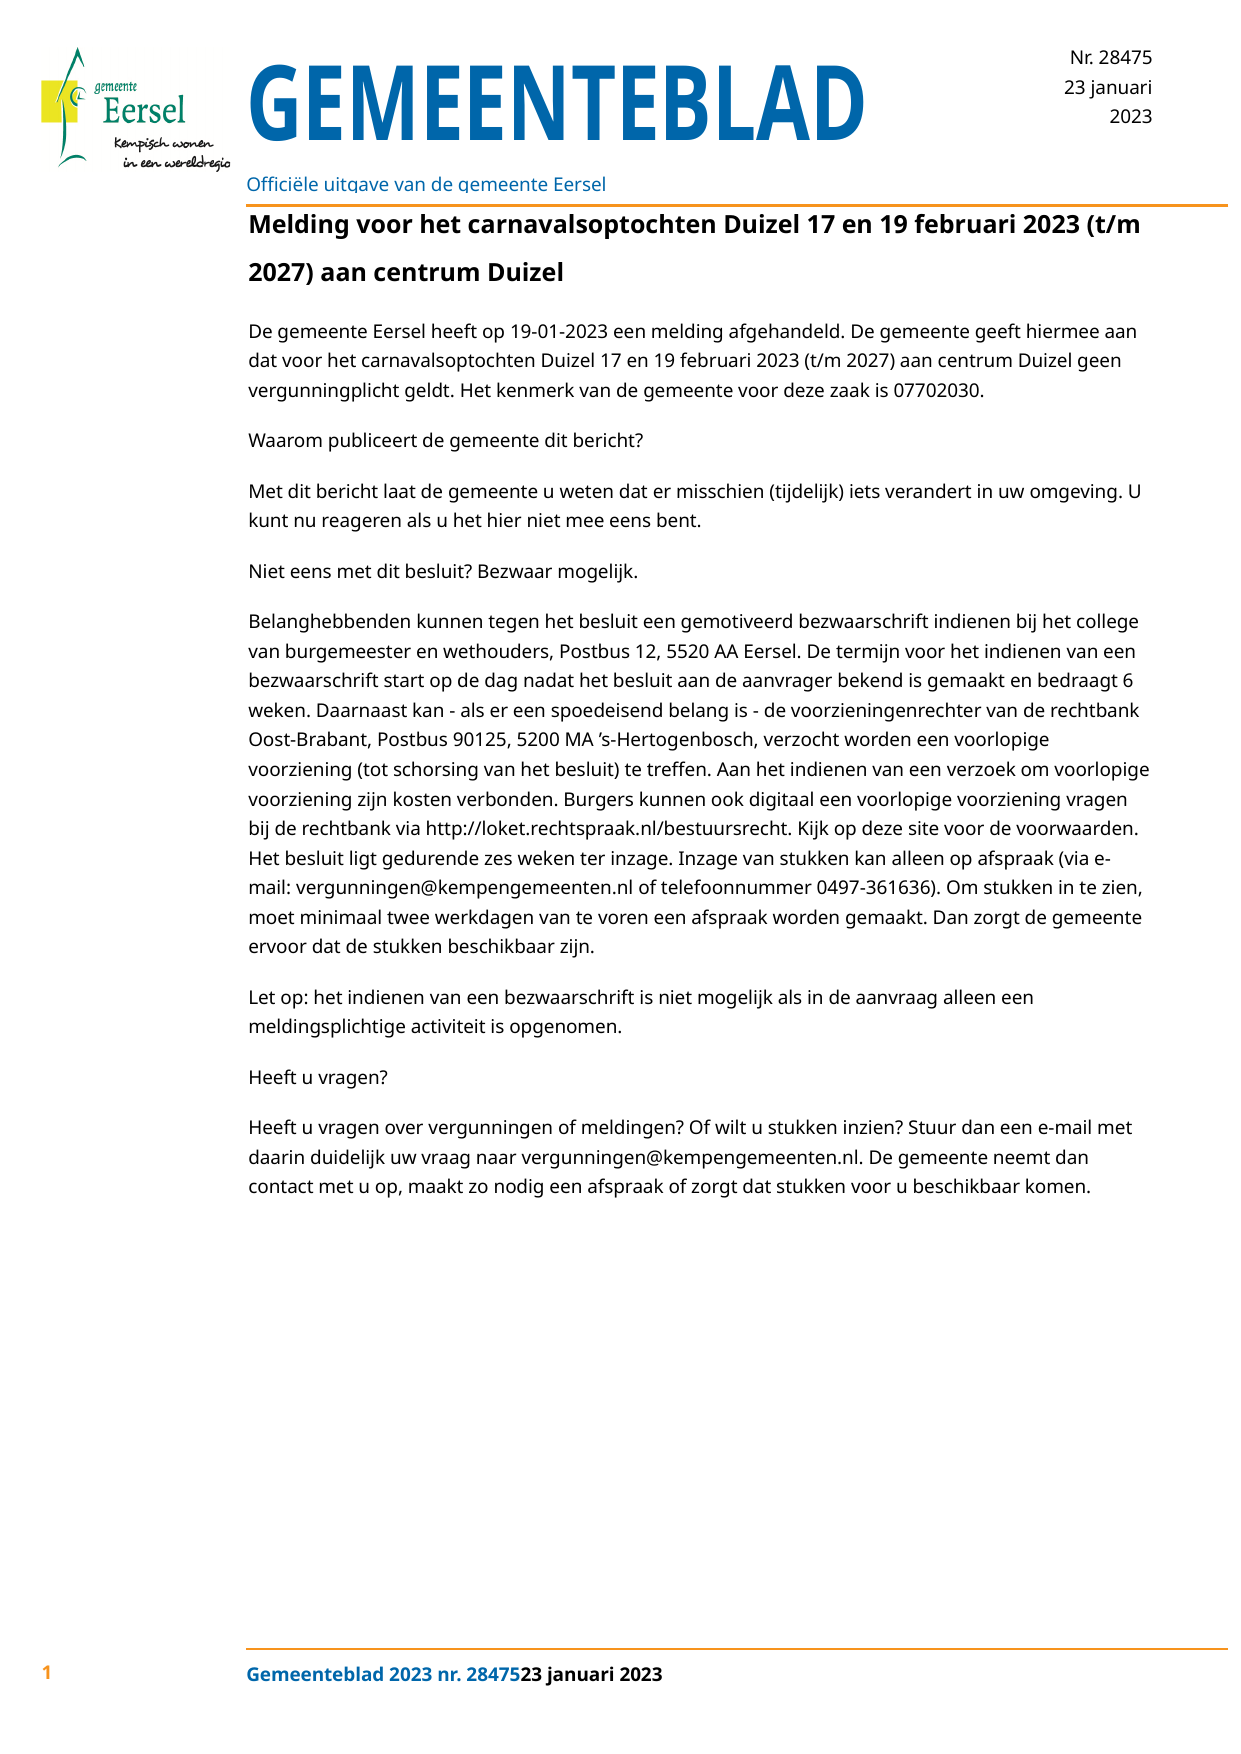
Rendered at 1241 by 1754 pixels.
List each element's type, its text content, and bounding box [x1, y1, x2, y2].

text Heeft u vragen? [248, 1064, 1152, 1090]
text Belanghebbenden kunnen tegen het besluit een gemotiveerd bezwaarschrift indienen bij het college van burgemeester en wethouders, Postbus 12, 5520 AA Eersel. De termijn voor het indienen van een bezwaarschrift start op de dag nadat het besluit aan de aanvrager bekend is gemaakt en bedraagt 6 weken. Daarnaast kan - als er een spoedeisend belang is - de voorzieningenrechter van de rechtbank Oost-Brabant, Postbus 90125, 5200 MA ’s-Hertogenbosch, verzocht worden een voorlopige voorziening (tot schorsing van het besluit) te treffen. Aan het indienen van een verzoek om voorlopige voorziening zijn kosten verbonden. Burgers kunnen ook digitaal een voorlopige voorziening vragen bij de rechtbank via http://loket.rechtspraak.nl/bestuursrecht. Kijk op deze site voor de voorwaarden. Het besluit ligt gedurende zes weken ter inzage. Inzage van stukken kan alleen op afspraak (via e-mail: vergunningen@kempengemeenten.nl of telefoonnummer 0497-361636). Om stukken in te zien, moet minimaal twee werkdagen van te voren een afspraak worden gemaakt. Dan zorgt de gemeente ervoor dat de stukken beschikbaar zijn. [248, 608, 1152, 959]
text Met dit bericht laat de gemeente u weten dat er misschien (tijdelijk) iets verandert in uw omgeving. U kunt nu reageren als u het hier niet mee eens bent. [248, 478, 1152, 533]
text De gemeente Eersel heeft op 19-01-2023 een melding afgehandeld. De gemeente geeft hiermee aan dat voor het carnavalsoptochten Duizel 17 en 19 februari 2023 (t/m 2027) aan centrum Duizel geen vergunningplicht geldt. Het kenmerk van de gemeente voor deze zaak is 07702030. [248, 318, 1152, 403]
text Niet eens met dit besluit? Bezwaar mogelijk. [248, 558, 1152, 584]
text Melding voor het carnavalsoptochten Duizel 17 en 19 februari 2023 (t/m 2027) aan centrum Duizel [248, 207, 1152, 288]
text Let op: het indienen van een bezwaarschrift is niet mogelijk als in de aanvraag alleen een meldingsplichtige activiteit is opgenomen. [248, 984, 1152, 1039]
text Waarom publiceert de gemeente dit bericht? [248, 427, 1152, 453]
text Heeft u vragen over vergunningen of meldingen? Of wilt u stukken inzien? Stuur dan een e-mail met daarin duidelijk uw vraag naar vergunningen@kempengemeenten.nl. De gemeente neemt dan contact met u op, maakt zo nodig een afspraak of zorgt dat stukken voor u beschikbaar komen. [248, 1114, 1152, 1199]
picture [41, 47, 231, 172]
